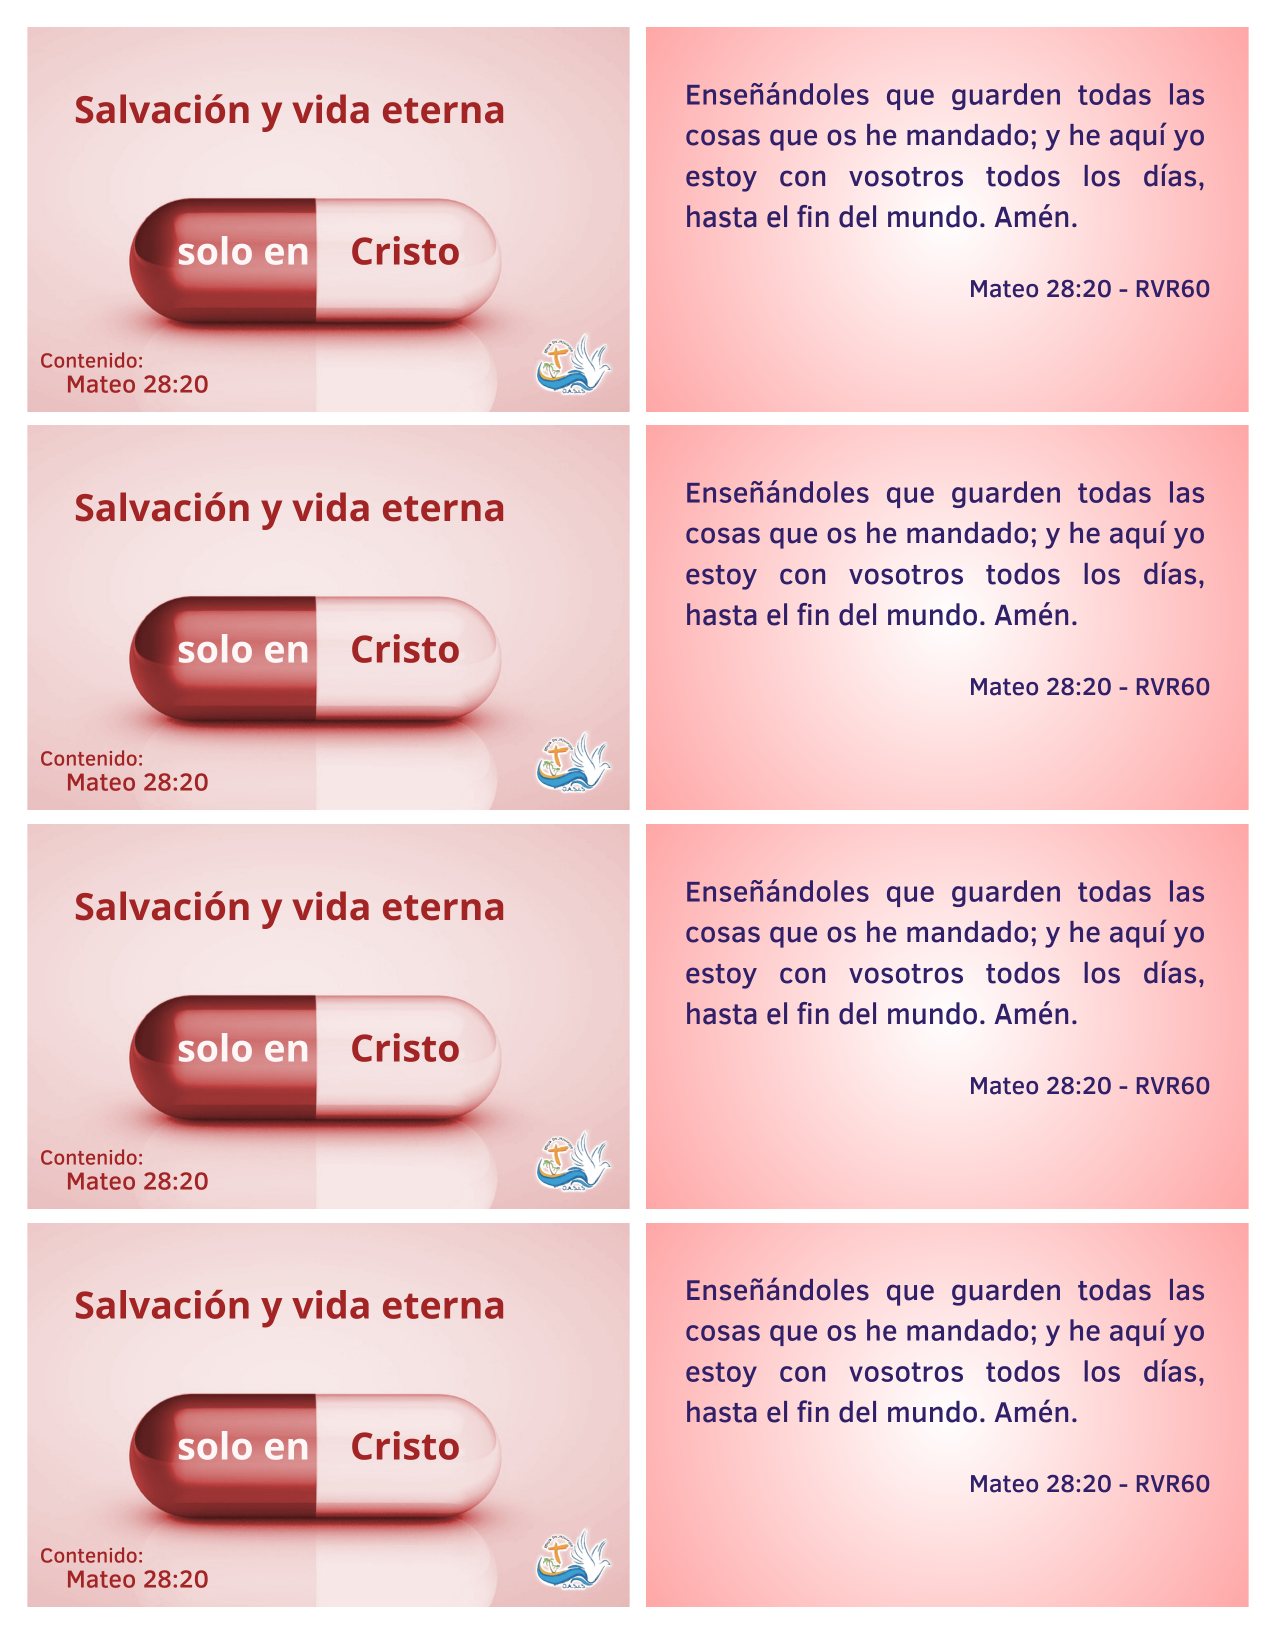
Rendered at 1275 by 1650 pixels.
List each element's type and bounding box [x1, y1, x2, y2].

picture [27, 27, 630, 412]
picture [646, 1223, 1249, 1607]
table_cell [18, 1214, 637, 1613]
table_cell [18, 816, 637, 1214]
picture [646, 425, 1249, 810]
picture [27, 1223, 630, 1607]
picture [646, 27, 1249, 412]
table_cell [637, 816, 1256, 1214]
table_cell [637, 1214, 1256, 1613]
table_header [637, 18, 1256, 417]
picture [27, 425, 630, 810]
picture [646, 824, 1249, 1209]
table_cell [18, 417, 637, 816]
table_cell [637, 417, 1256, 816]
table_header [18, 18, 637, 417]
picture [27, 824, 630, 1209]
